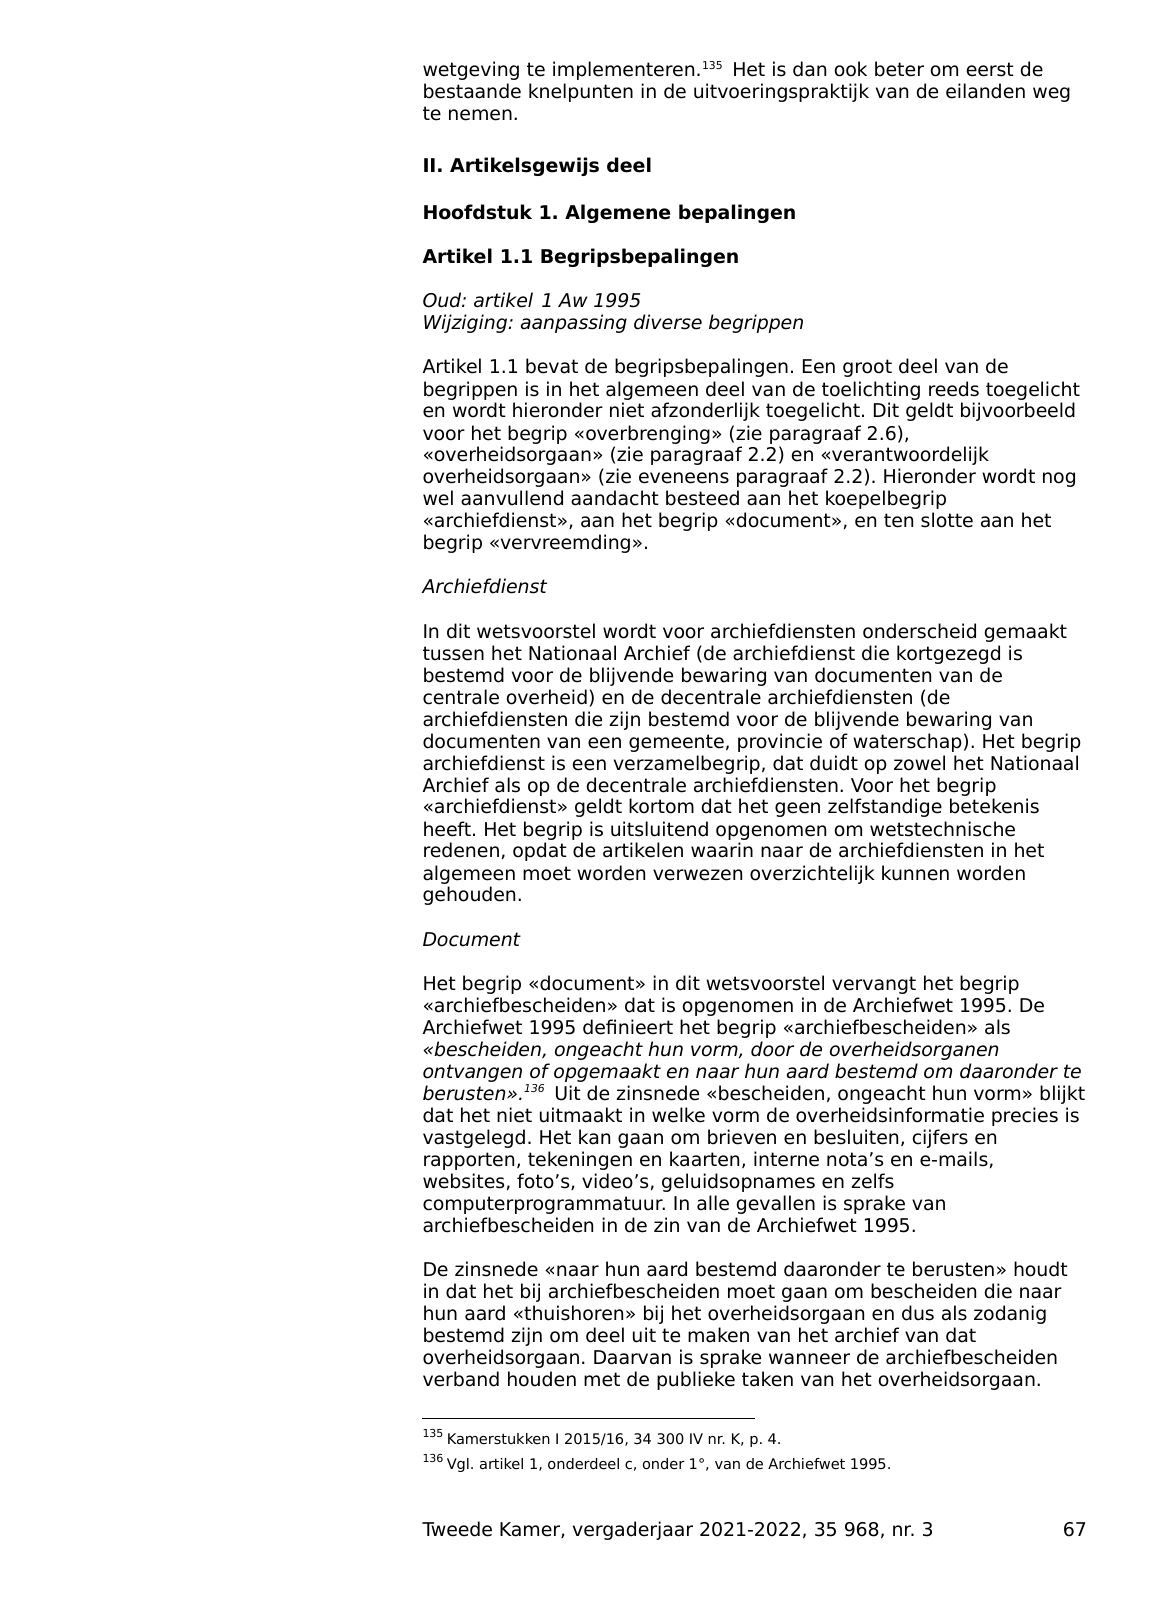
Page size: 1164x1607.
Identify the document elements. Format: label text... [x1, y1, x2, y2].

text wetgeving te implementeren. Het is dan ook beter om eerst de bestaande knelpunten in de uitvoeringspraktijk van de eilanden weg te nemen. [422, 59, 1087, 125]
text Vgl. artikel 1, onderdeel c, onder 1°, van de Archiefwet 1995. [422, 1452, 1087, 1474]
text Oud: artikel 1 Aw 1995 [422, 290, 1087, 312]
text Artikel 1.1 bevat de begripsbepalingen. Een groot deel van de begrippen is in het algemeen deel van de toelichting reeds toegelicht en wordt hieronder niet afzonderlijk toegelicht. Dit geldt bijvoorbeeld voor het begrip «overbrenging» (zie paragraaf 2.6), «overheidsorgaan» (zie paragraaf 2.2) en «verantwoordelijk overheidsorgaan» (zie eveneens paragraaf 2.2). Hieronder wordt nog wel aanvullend aandacht besteed aan het koepelbegrip «archiefdienst», aan het begrip «document», en ten slotte aan het begrip «vervreemding». [422, 356, 1087, 554]
subtitle Archiefdienst [422, 576, 1087, 598]
text De zinsnede «naar hun aard bestemd daaronder te berusten» houdt in dat het bij archiefbescheiden moet gaan om bescheiden die naar hun aard «thuishoren» bij het overheidsorgaan en dus als zodanig bestemd zijn om deel uit te maken van het archief van dat overheidsorgaan. Daarvan is sprake wanneer de archiefbescheiden verband houden met de publieke taken van het overheidsorgaan. [422, 1259, 1087, 1391]
text In dit wetsvoorstel wordt voor archiefdiensten onderscheid gemaakt tussen het Nationaal Archief (de archiefdienst die kortgezegd is bestemd voor de blijvende bewaring van documenten van de centrale overheid) en de decentrale archiefdiensten (de archiefdiensten die zijn bestemd voor de blijvende bewaring van documenten van een gemeente, provincie of waterschap). Het begrip archiefdienst is een verzamelbegrip, dat duidt op zowel het Nationaal Archief als op de decentrale archiefdiensten. Voor het begrip «archiefdienst» geldt kortom dat het geen zelfstandige betekenis heeft. Het begrip is uitsluitend opgenomen om wetstechnische redenen, opdat de artikelen waarin naar de archiefdiensten in het algemeen moet worden verwezen overzichtelijk kunnen worden gehouden. [422, 621, 1087, 906]
subtitle Hoofdstuk 1. Algemene bepalingen [422, 202, 1087, 224]
subtitle Document [422, 928, 1087, 951]
text Kamerstukken I 2015/16, 34 300 IV nr. K, p. 4. [422, 1427, 1087, 1449]
text Het begrip «document» in dit wetsvoorstel vervangt het begrip «archiefbescheiden» dat is opgenomen in de Archiefwet 1995. De Archiefwet 1995 definieert het begrip «archiefbescheiden» als «bescheiden, ongeacht hun vorm, door de overheidsorganen ontvangen of opgemaakt en naar hun aard bestemd om daaronder te berusten». Uit de zinsnede «bescheiden, ongeacht hun vorm» blijkt dat het niet uitmaakt in welke vorm de overheidsinformatie precies is vastgelegd. Het kan gaan om brieven en besluiten, cijfers en rapporten, tekeningen en kaarten, interne nota’s en e-mails, websites, foto’s, video’s, geluidsopnames en zelfs computerprogrammatuur. In alle gevallen is sprake van archiefbescheiden in de zin van de Archiefwet 1995. [422, 973, 1087, 1236]
text Wijziging: aanpassing diverse begrippen [422, 312, 1087, 334]
subtitle II. Artikelsgewijs deel [422, 155, 1087, 177]
subtitle Artikel 1.1 Begripsbepalingen [422, 246, 1087, 268]
